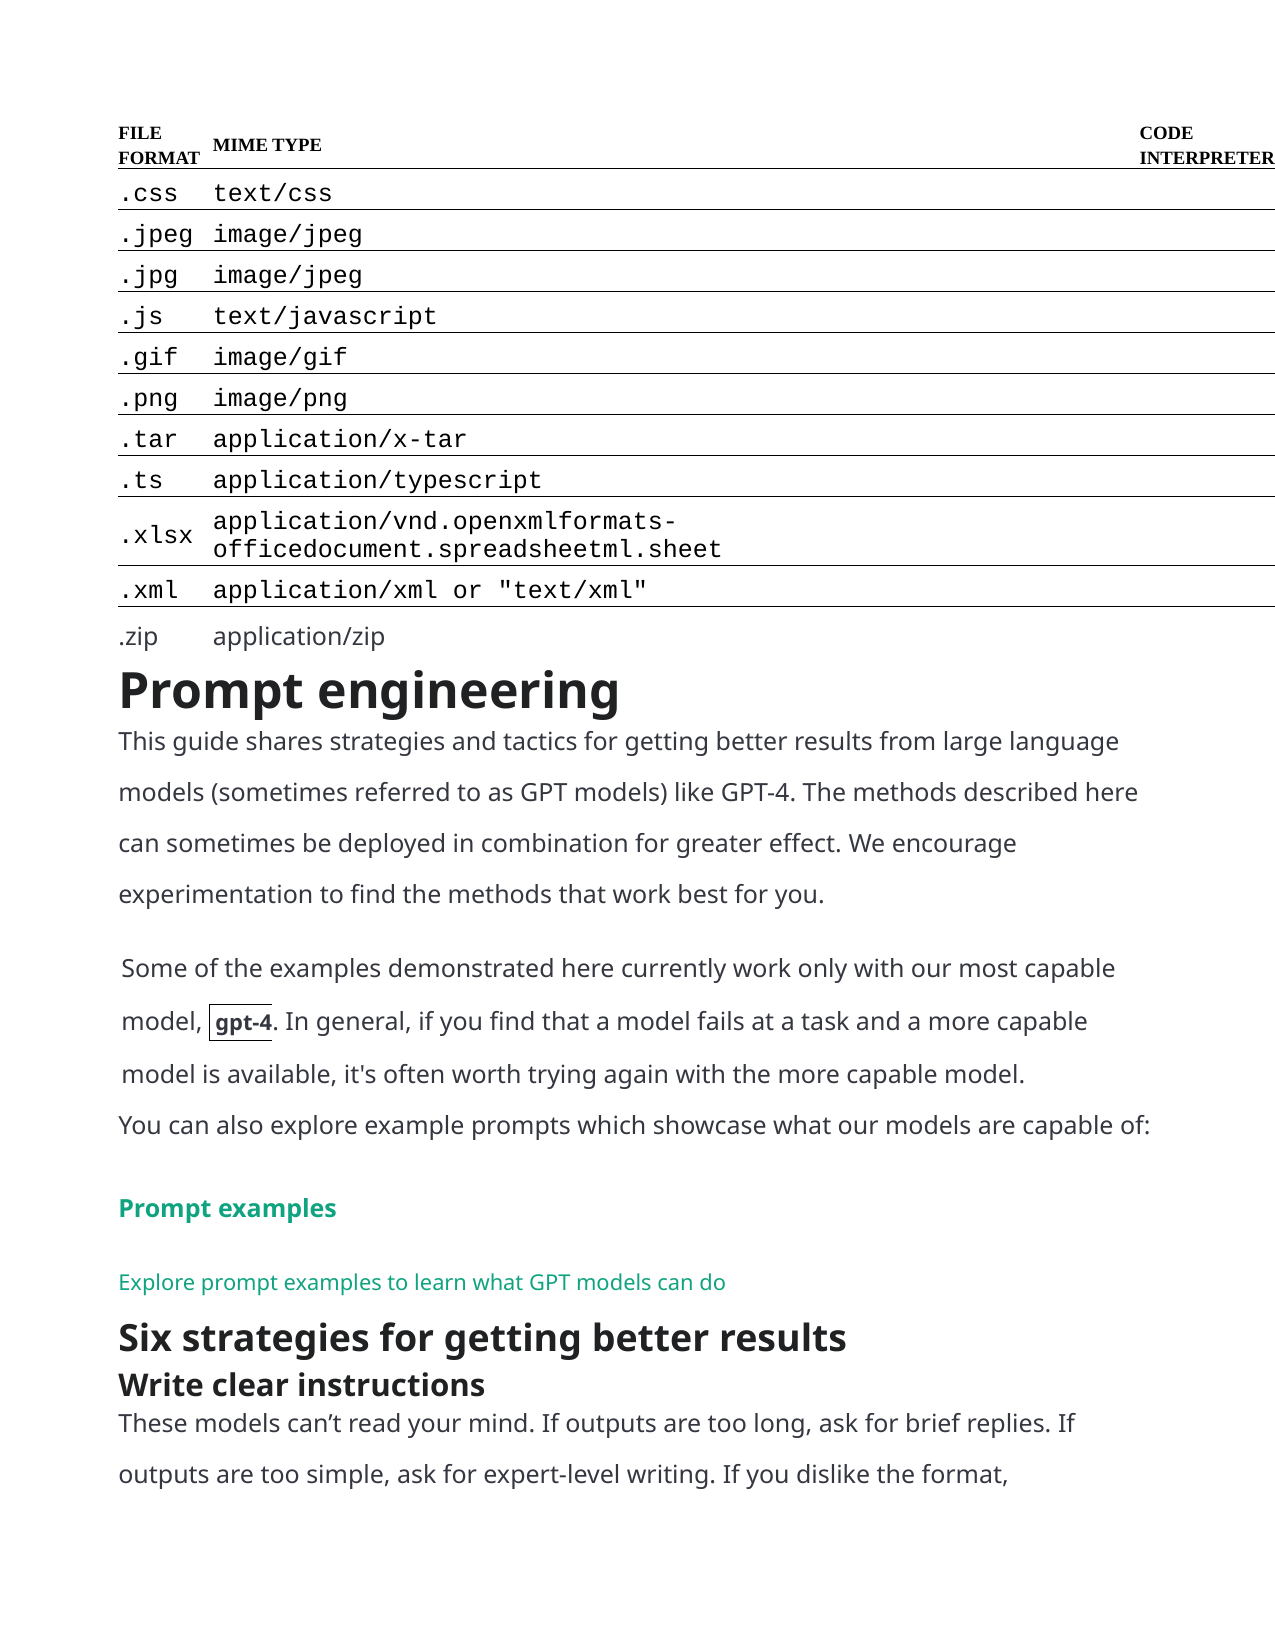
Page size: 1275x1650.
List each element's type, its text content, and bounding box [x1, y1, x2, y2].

table_cell .xml [118, 566, 213, 606]
table_cell [1139, 292, 1275, 332]
subtitle Six strategies for getting better results [118, 1311, 1157, 1362]
table_cell [1139, 566, 1275, 606]
table_cell .gif [118, 333, 213, 373]
table_cell [1139, 497, 1275, 565]
table_cell .jpeg [118, 210, 213, 250]
table_cell .jpg [118, 251, 213, 291]
table_header MIME TYPE [213, 118, 1139, 168]
table_cell .zip [118, 607, 213, 655]
table_cell .css [118, 169, 213, 209]
table_cell .tar [118, 415, 213, 455]
table_cell application/x-tar [213, 415, 1139, 455]
table_header FILE FORMAT [118, 118, 213, 168]
table_cell [1139, 333, 1275, 373]
table_cell [1139, 415, 1275, 455]
table_cell .xlsx [118, 497, 213, 565]
table_cell [1139, 607, 1275, 655]
text Prompt examples [118, 1187, 1157, 1224]
table_cell image/jpeg [213, 251, 1139, 291]
table_cell application/zip [213, 607, 1139, 655]
table_cell text/css [213, 169, 1139, 209]
table_header CODE INTERPRETER [1139, 118, 1275, 168]
subtitle Prompt engineering [118, 655, 1157, 723]
table_cell .png [118, 374, 213, 414]
table_cell [1139, 169, 1275, 209]
table_cell image/gif [213, 333, 1139, 373]
text This guide shares strategies and tactics for getting better results from large language models (sometimes referred to as GPT models) like GPT-4. The methods described here can sometimes be deployed in combination for greater effect. We encourage experimentation to find the methods that work best for you. [118, 723, 1157, 911]
table_cell image/jpeg [213, 210, 1139, 250]
text Explore prompt examples to learn what GPT models can do [118, 1265, 1157, 1296]
table_cell application/typescript [213, 456, 1139, 496]
table_cell text/javascript [213, 292, 1139, 332]
table_cell [1139, 251, 1275, 291]
subtitle Write clear instructions [118, 1362, 1157, 1406]
table_cell .ts [118, 456, 213, 496]
table_cell [1139, 374, 1275, 414]
table_cell [1139, 456, 1275, 496]
text Some of the examples demonstrated here currently work only with our most capable model, gpt-4. In general, if you find that a model fails at a task and a more capable model is available, it's often worth trying again with the more capable model. [121, 951, 1154, 1091]
table_cell [1139, 210, 1275, 250]
table_cell .js [118, 292, 213, 332]
text These models can’t read your mind. If outputs are too long, ask for brief replies. If outputs are too simple, ask for expert-level writing. If you dislike the format, [118, 1406, 1157, 1491]
table_cell application/vnd.openxmlformats-officedocument.spreadsheetml.sheet [213, 497, 1139, 565]
table_cell application/xml or "text/xml" [213, 566, 1139, 606]
table_cell image/png [213, 374, 1139, 414]
text You can also explore example prompts which showcase what our models are capable of: [118, 1108, 1157, 1142]
